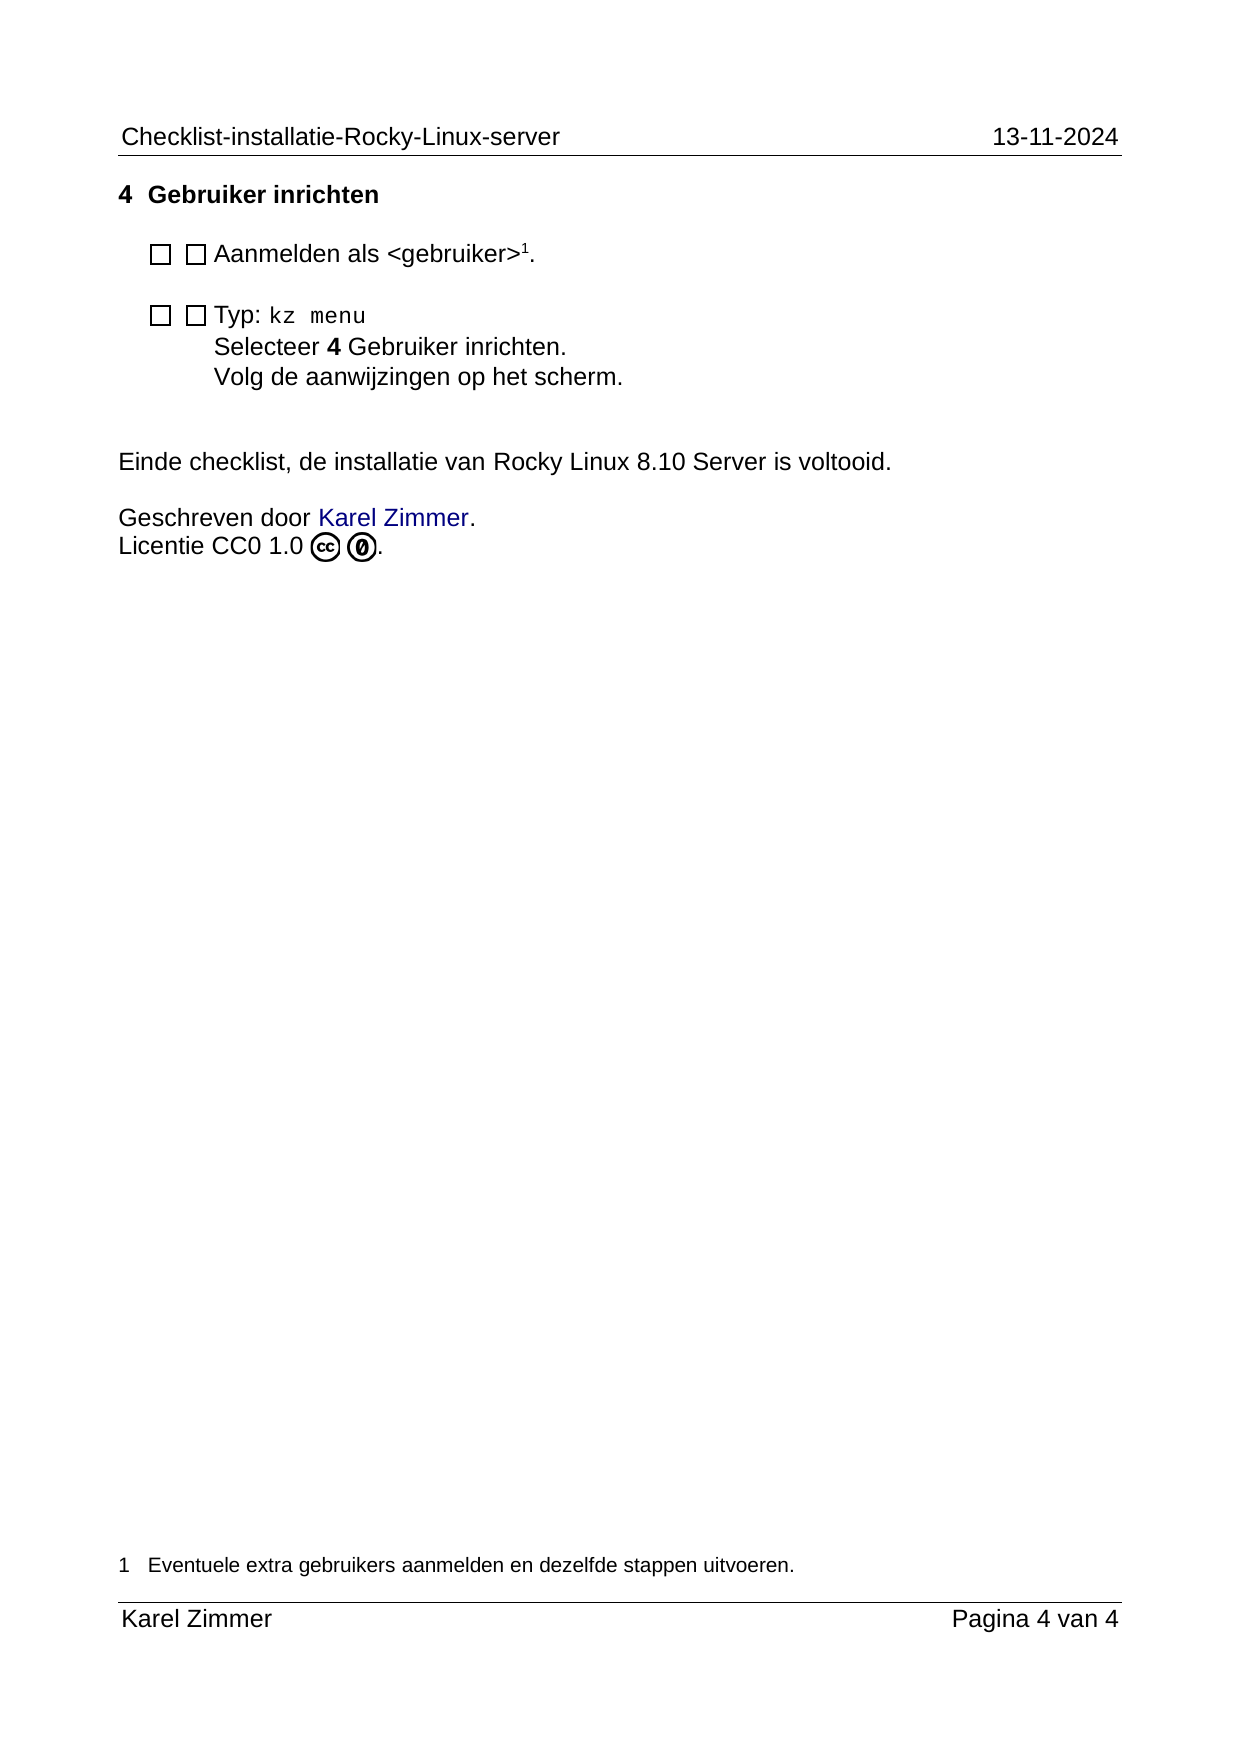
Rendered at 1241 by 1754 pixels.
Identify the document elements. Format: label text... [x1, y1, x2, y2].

table_cell [118, 269, 142, 300]
table_cell [118, 332, 142, 362]
table_cell [142, 269, 177, 300]
table_cell Volg de aanwijzingen op het scherm. [213, 362, 1122, 392]
table_header [142, 239, 177, 269]
list . [377, 532, 1122, 562]
picture [310, 532, 340, 562]
picture [347, 532, 377, 562]
text Einde checklist, de installatie van Rocky Linux 8.10 Server is voltooid. [118, 448, 1122, 476]
list Gebruiker inrichten [118, 177, 1122, 211]
table_header [118, 239, 142, 269]
table_cell [142, 300, 177, 332]
table_cell [118, 362, 142, 392]
table_cell [177, 269, 213, 300]
list Licentie CC0 1.0 [118, 532, 310, 562]
table_cell Typ: kz menu [213, 300, 1122, 332]
table_cell [213, 269, 1122, 300]
table_cell [177, 332, 213, 362]
list Geschreven door Karel Zimmer. [118, 504, 1122, 532]
table_cell [142, 362, 177, 392]
table_cell [177, 300, 213, 332]
table_header Aanmelden als <GEBRUIKER>. [213, 239, 1122, 269]
table_cell [118, 300, 142, 332]
table_header [177, 239, 213, 269]
table_cell [142, 332, 177, 362]
table_cell Selecteer 4 Gebruiker inrichten. [213, 332, 1122, 362]
table_cell [177, 362, 213, 392]
